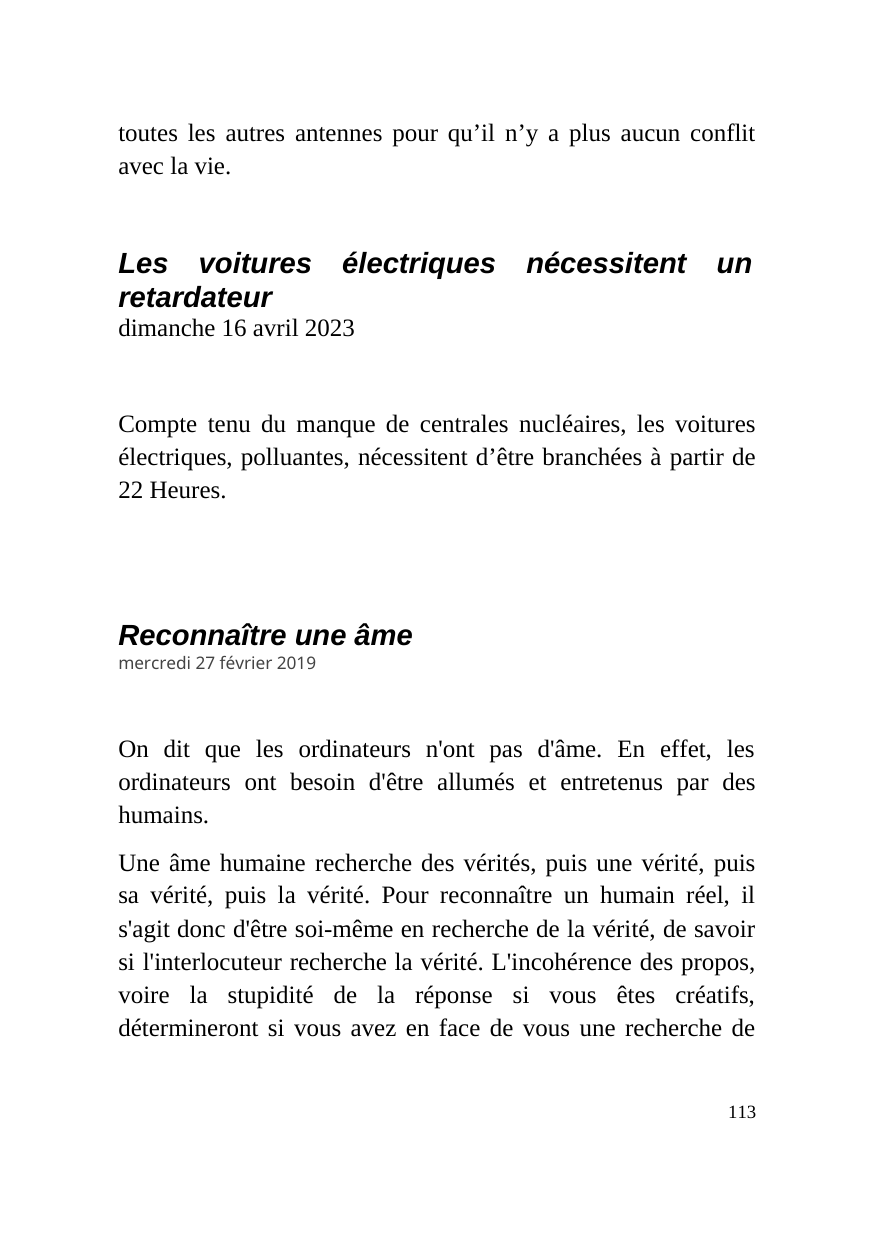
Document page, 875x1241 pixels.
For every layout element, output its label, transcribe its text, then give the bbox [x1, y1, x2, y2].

subtitle Reconnaître une âme [118, 617, 756, 651]
text Compte tenu du manque de centrales nucléaires, les voitures électriques, polluantes, nécessitent d’être branchées à partir de 22 Heures. [118, 409, 756, 503]
text mercredi 27 février 2019 [118, 651, 756, 674]
subtitle Les voitures électriques nécessitent un retardateur [118, 246, 756, 313]
text dimanche 16 avril 2023 [118, 313, 756, 342]
text toutes les autres antennes pour qu’il n’y a plus aucun conflit avec la vie. [118, 118, 756, 180]
text On dit que les ordinateurs n'ont pas d'âme. En effet, les ordinateurs ont besoin d'être allumés et entretenus par des humains. [118, 734, 756, 829]
text Une âme humaine recherche des vérités, puis une vérité, puis sa vérité, puis la vérité. Pour reconnaître un humain réel, il s'agit donc d'être soi-même en recherche de la vérité, de savoir si l'interlocuteur recherche la vérité. L'incohérence des propos, voire la stupidité de la réponse si vous êtes créatifs, détermineront si vous avez en face de vous une recherche de [118, 848, 756, 1041]
